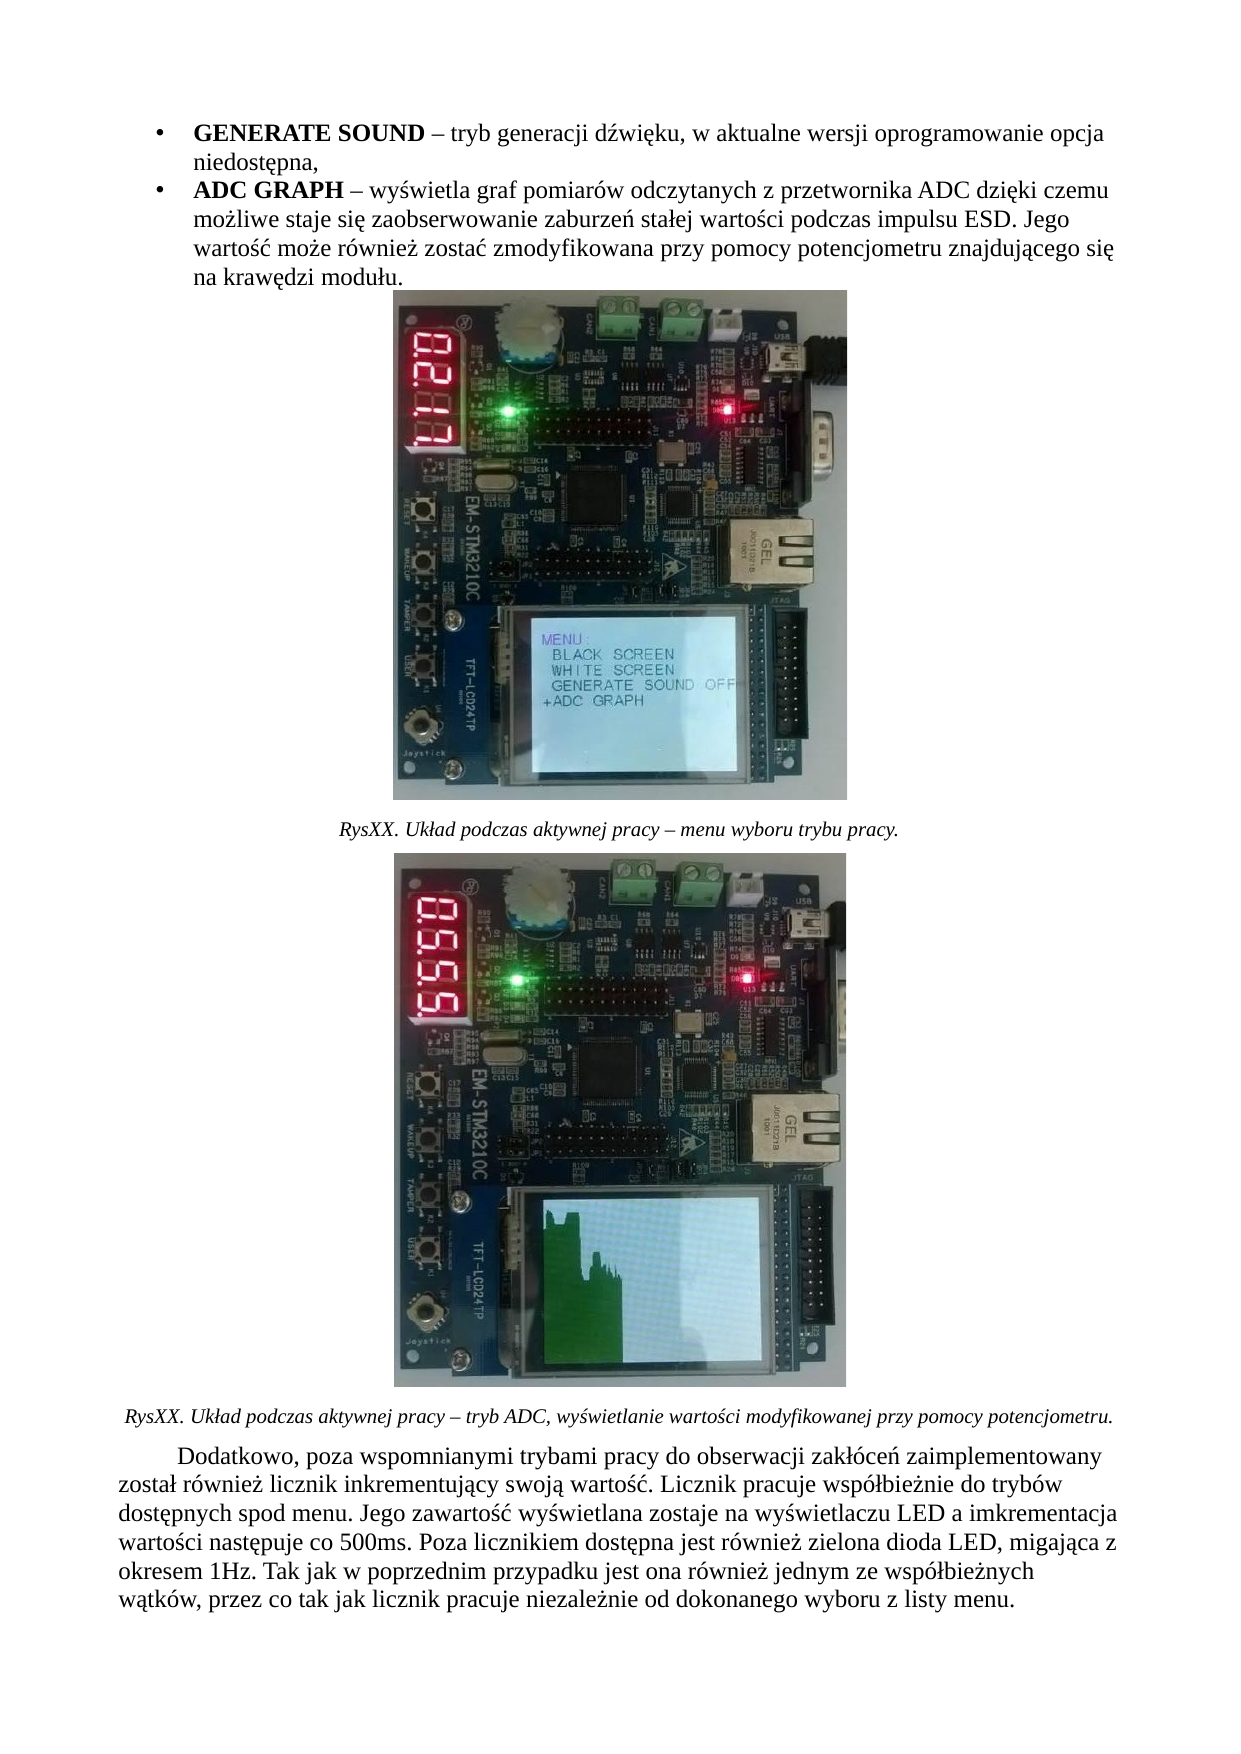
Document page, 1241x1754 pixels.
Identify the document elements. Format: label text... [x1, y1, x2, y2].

list ADC GRAPH – wyświetla graf pomiarów odczytanych z przetwornika ADC dzięki czemu możliwe staje się zaobserwowanie zaburzeń stałej wartości podczas impulsu ESD. Jego wartość może również zostać zmodyfikowana przy pomocy potencjometru znajdującego się na krawędzi modułu. [156, 176, 1122, 291]
text Dodatkowo, poza wspomnianymi trybami pracy do obserwacji zakłóceń zaimplementowany został również licznik inkrementujący swoją wartość. Licznik pracuje współbieżnie do trybów dostępnych spod menu. Jego zawartość wyświetlana zostaje na wyświetlaczu LED a imkrementacja wartości następuje co 500ms. Poza licznikiem dostępna jest również zielona dioda LED, migająca z okresem 1Hz. Tak jak w poprzednim przypadku jest ona również jednym ze współbieżnych wątków, przez co tak jak licznik pracuje niezależnie od dokonanego wyboru z listy menu. [118, 1441, 1122, 1613]
text RysXX. Układ podczas aktywnej pracy – menu wyboru trybu pracy. [118, 800, 1122, 841]
picture [393, 290, 848, 800]
text RysXX. Układ podczas aktywnej pracy – tryb ADC, wyświetlanie wartości modyfikowanej przy pomocy potencjometru. [118, 1387, 1122, 1428]
picture [394, 853, 847, 1387]
list GENERATE SOUND – tryb generacji dźwięku, w aktualne wersji oprogramowanie opcja niedostępna, [156, 118, 1122, 176]
